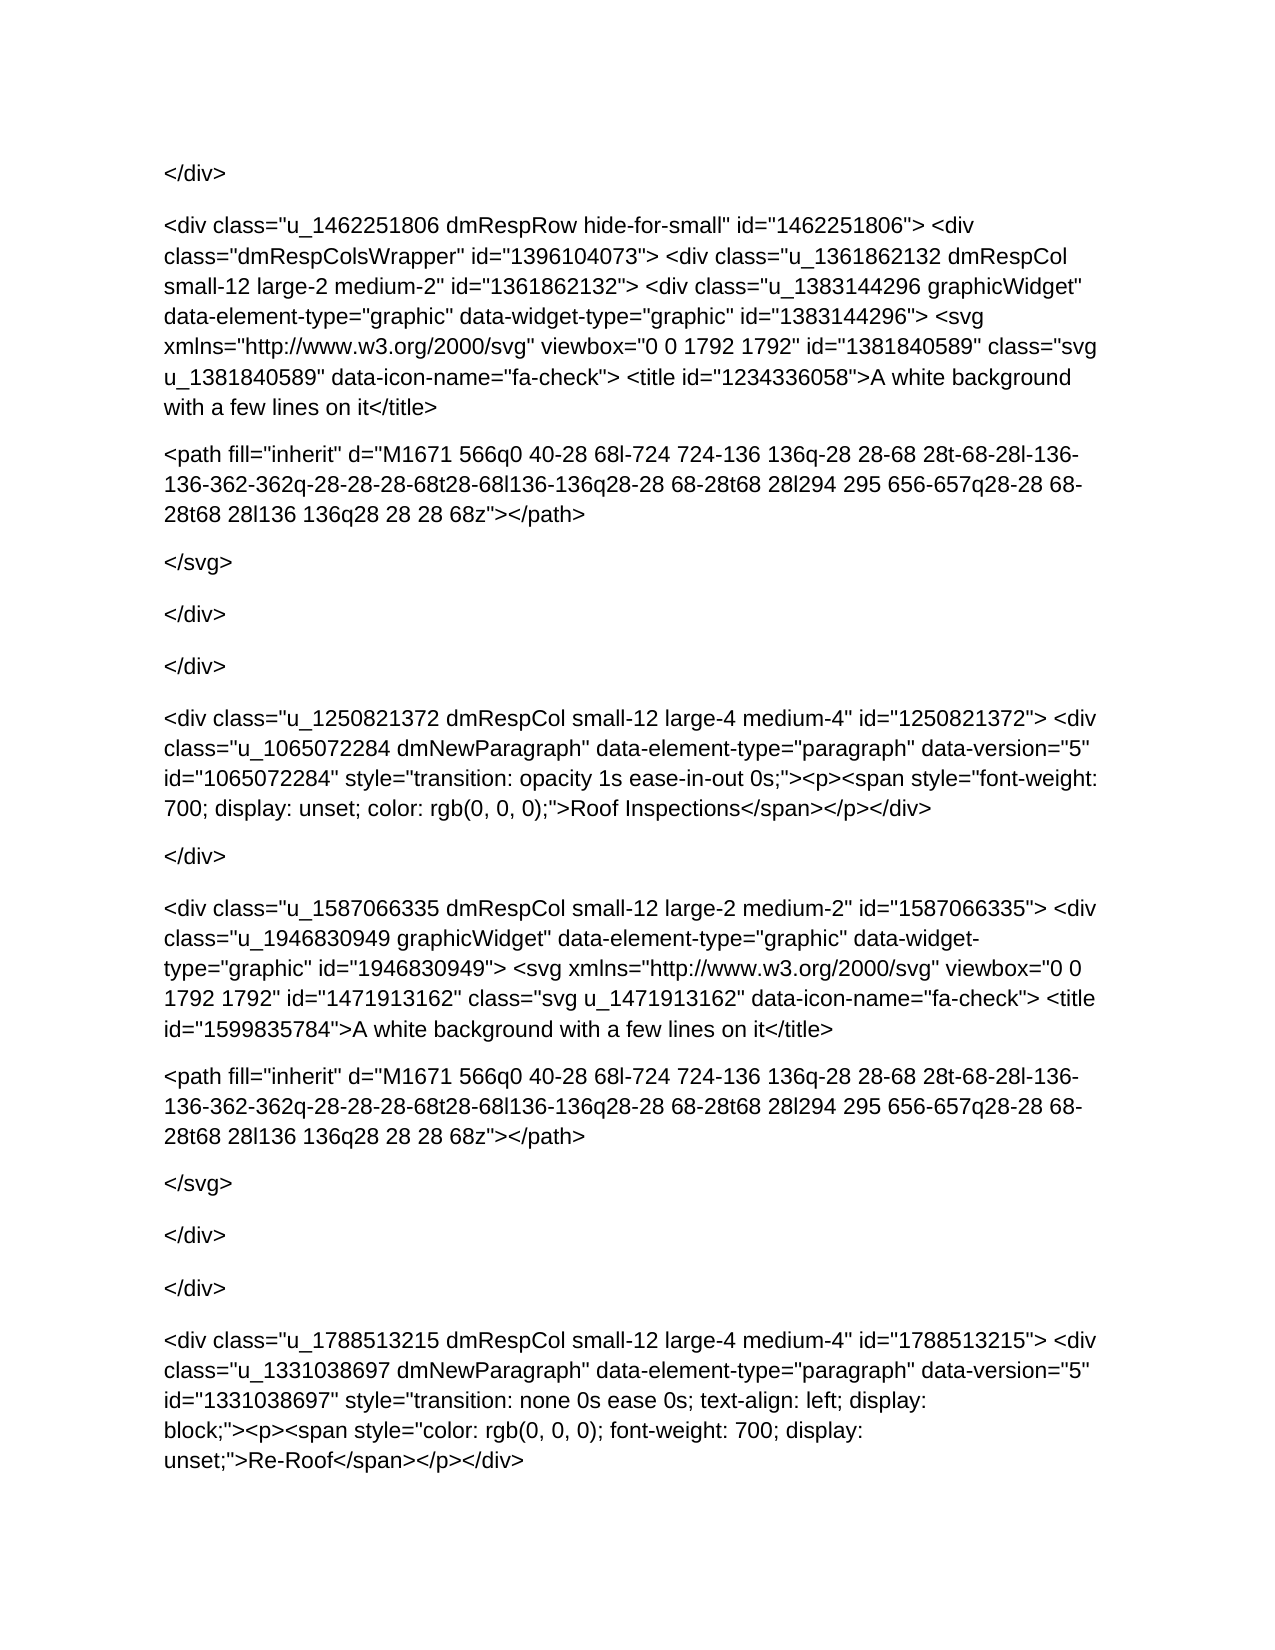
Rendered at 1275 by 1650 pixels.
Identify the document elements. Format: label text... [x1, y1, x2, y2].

table_cell <div class="u_1250821372 dmRespCol small-12 large-4 medium-4" id="1250821372"> <div class="u_1065072284 dmNewParagraph" data-element-type="paragraph" data-version="5" id="1065072284" style="transition: opacity 1s ease-in-out 0s;"><p><span style="font-weight: 700; display: unset; color: rgb(0, 0, 0);">Roof Inspections</span></p></div> [153, 694, 1125, 832]
table_cell </svg> [153, 538, 1125, 590]
table_cell </div> [153, 832, 1125, 884]
table_cell </div> [153, 150, 1125, 202]
table_cell </div> [153, 1212, 1125, 1264]
table_cell </div> [153, 642, 1125, 694]
table_cell <path fill="inherit" d="M1671 566q0 40-28 68l-724 724-136 136q-28 28-68 28t-68-28l-136-136-362-362q-28-28-28-68t28-68l136-136q28-28 68-28t68 28l294 295 656-657q28-28 68-28t68 28l136 136q28 28 28 68z"></path> [153, 1052, 1125, 1160]
table_cell <path fill="inherit" d="M1671 566q0 40-28 68l-724 724-136 136q-28 28-68 28t-68-28l-136-136-362-362q-28-28-28-68t28-68l136-136q28-28 68-28t68 28l294 295 656-657q28-28 68-28t68 28l136 136q28 28 28 68z"></path> [153, 431, 1125, 538]
table_cell <div class="u_1462251806 dmRespRow hide-for-small" id="1462251806"> <div class="dmRespColsWrapper" id="1396104073"> <div class="u_1361862132 dmRespCol small-12 large-2 medium-2" id="1361862132"> <div class="u_1383144296 graphicWidget" data-element-type="graphic" data-widget-type="graphic" id="1383144296"> <svg xmlns="http://www.w3.org/2000/svg" viewbox="0 0 1792 1792" id="1381840589" class="svg u_1381840589" data-icon-name="fa-check"> <title id="1234336058">A white background with a few lines on it</title> [153, 202, 1125, 431]
table_cell </div> [153, 590, 1125, 642]
table_cell </div> [153, 1264, 1125, 1316]
table_cell </svg> [153, 1160, 1125, 1212]
table_cell <div class="u_1788513215 dmRespCol small-12 large-4 medium-4" id="1788513215"> <div class="u_1331038697 dmNewParagraph" data-element-type="paragraph" data-version="5" id="1331038697" style="transition: none 0s ease 0s; text-align: left; display: block;"><p><span style="color: rgb(0, 0, 0); font-weight: 700; display: unset;">Re-Roof</span></p></div> [153, 1316, 1125, 1484]
table_cell <div class="u_1587066335 dmRespCol small-12 large-2 medium-2" id="1587066335"> <div class="u_1946830949 graphicWidget" data-element-type="graphic" data-widget-type="graphic" id="1946830949"> <svg xmlns="http://www.w3.org/2000/svg" viewbox="0 0 1792 1792" id="1471913162" class="svg u_1471913162" data-icon-name="fa-check"> <title id="1599835784">A white background with a few lines on it</title> [153, 884, 1125, 1052]
